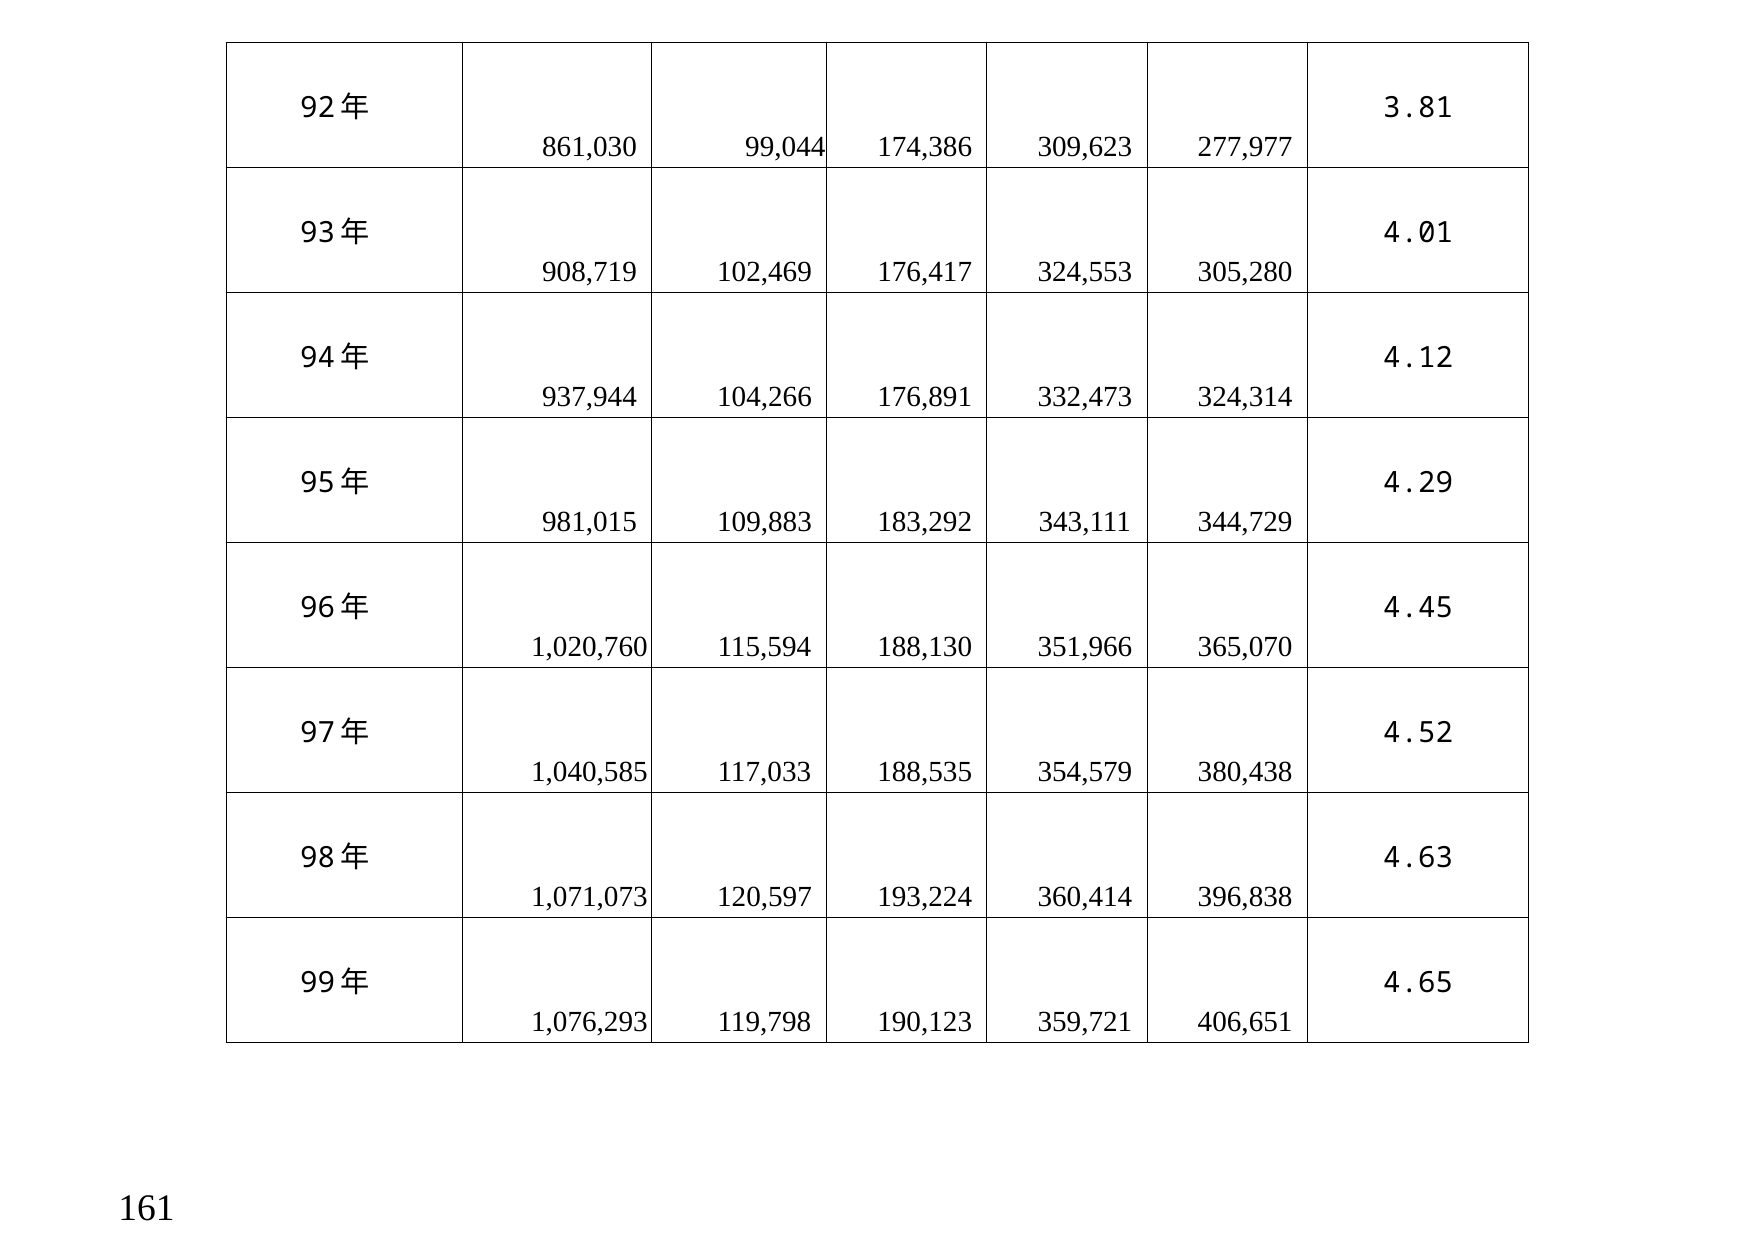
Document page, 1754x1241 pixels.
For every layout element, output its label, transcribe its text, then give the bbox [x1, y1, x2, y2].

table_cell 93年 [227, 168, 462, 292]
table_cell 94年 [227, 293, 462, 417]
table_cell 1,071,073 [463, 793, 651, 917]
table_cell 99年 [227, 918, 462, 1042]
table_cell 176,891 [827, 293, 986, 417]
table_cell 176,417 [827, 168, 986, 292]
table_cell 97年 [227, 668, 462, 792]
table_cell 3.81 [1308, 43, 1528, 167]
table_cell 305,280 [1148, 168, 1307, 292]
table_cell 343,111 [987, 418, 1147, 542]
table_cell 360,414 [987, 793, 1147, 917]
table_cell 4.45 [1308, 543, 1528, 667]
table_cell 4.52 [1308, 668, 1528, 792]
table_cell 344,729 [1148, 418, 1307, 542]
table_cell 104,266 [652, 293, 826, 417]
table_cell 1,076,293 [463, 918, 651, 1042]
table_cell 981,015 [463, 418, 651, 542]
table_cell 380,438 [1148, 668, 1307, 792]
table_cell 1,040,585 [463, 668, 651, 792]
table_cell 365,070 [1148, 543, 1307, 667]
table_cell 359,721 [987, 918, 1147, 1042]
table_cell 188,130 [827, 543, 986, 667]
table_cell 109,883 [652, 418, 826, 542]
table_cell 277,977 [1148, 43, 1307, 167]
table_cell 96年 [227, 543, 462, 667]
table_cell 332,473 [987, 293, 1147, 417]
table_cell 98年 [227, 793, 462, 917]
table_cell 4.29 [1308, 418, 1528, 542]
table_cell 324,553 [987, 168, 1147, 292]
table_cell 937,944 [463, 293, 651, 417]
table_cell 183,292 [827, 418, 986, 542]
table_cell 4.12 [1308, 293, 1528, 417]
table_cell 4.01 [1308, 168, 1528, 292]
table_cell 102,469 [652, 168, 826, 292]
table_cell 92年 [227, 43, 462, 167]
table_cell 115,594 [652, 543, 826, 667]
table_cell 1,020,760 [463, 543, 651, 667]
table_cell 908,719 [463, 168, 651, 292]
table_cell 4.65 [1308, 918, 1528, 1042]
table_cell 354,579 [987, 668, 1147, 792]
table_cell 861,030 [463, 43, 651, 167]
table_cell 406,651 [1148, 918, 1307, 1042]
table_cell 188,535 [827, 668, 986, 792]
table_cell 324,314 [1148, 293, 1307, 417]
table_cell 174,386 [827, 43, 986, 167]
table_cell 95年 [227, 418, 462, 542]
table_cell 119,798 [652, 918, 826, 1042]
table_cell 99,044 [652, 43, 826, 167]
table_cell 351,966 [987, 543, 1147, 667]
table_cell 193,224 [827, 793, 986, 917]
table_cell 309,623 [987, 43, 1147, 167]
table_cell 396,838 [1148, 793, 1307, 917]
table_cell 4.63 [1308, 793, 1528, 917]
table_cell 120,597 [652, 793, 826, 917]
table_cell 117,033 [652, 668, 826, 792]
table_cell 190,123 [827, 918, 986, 1042]
